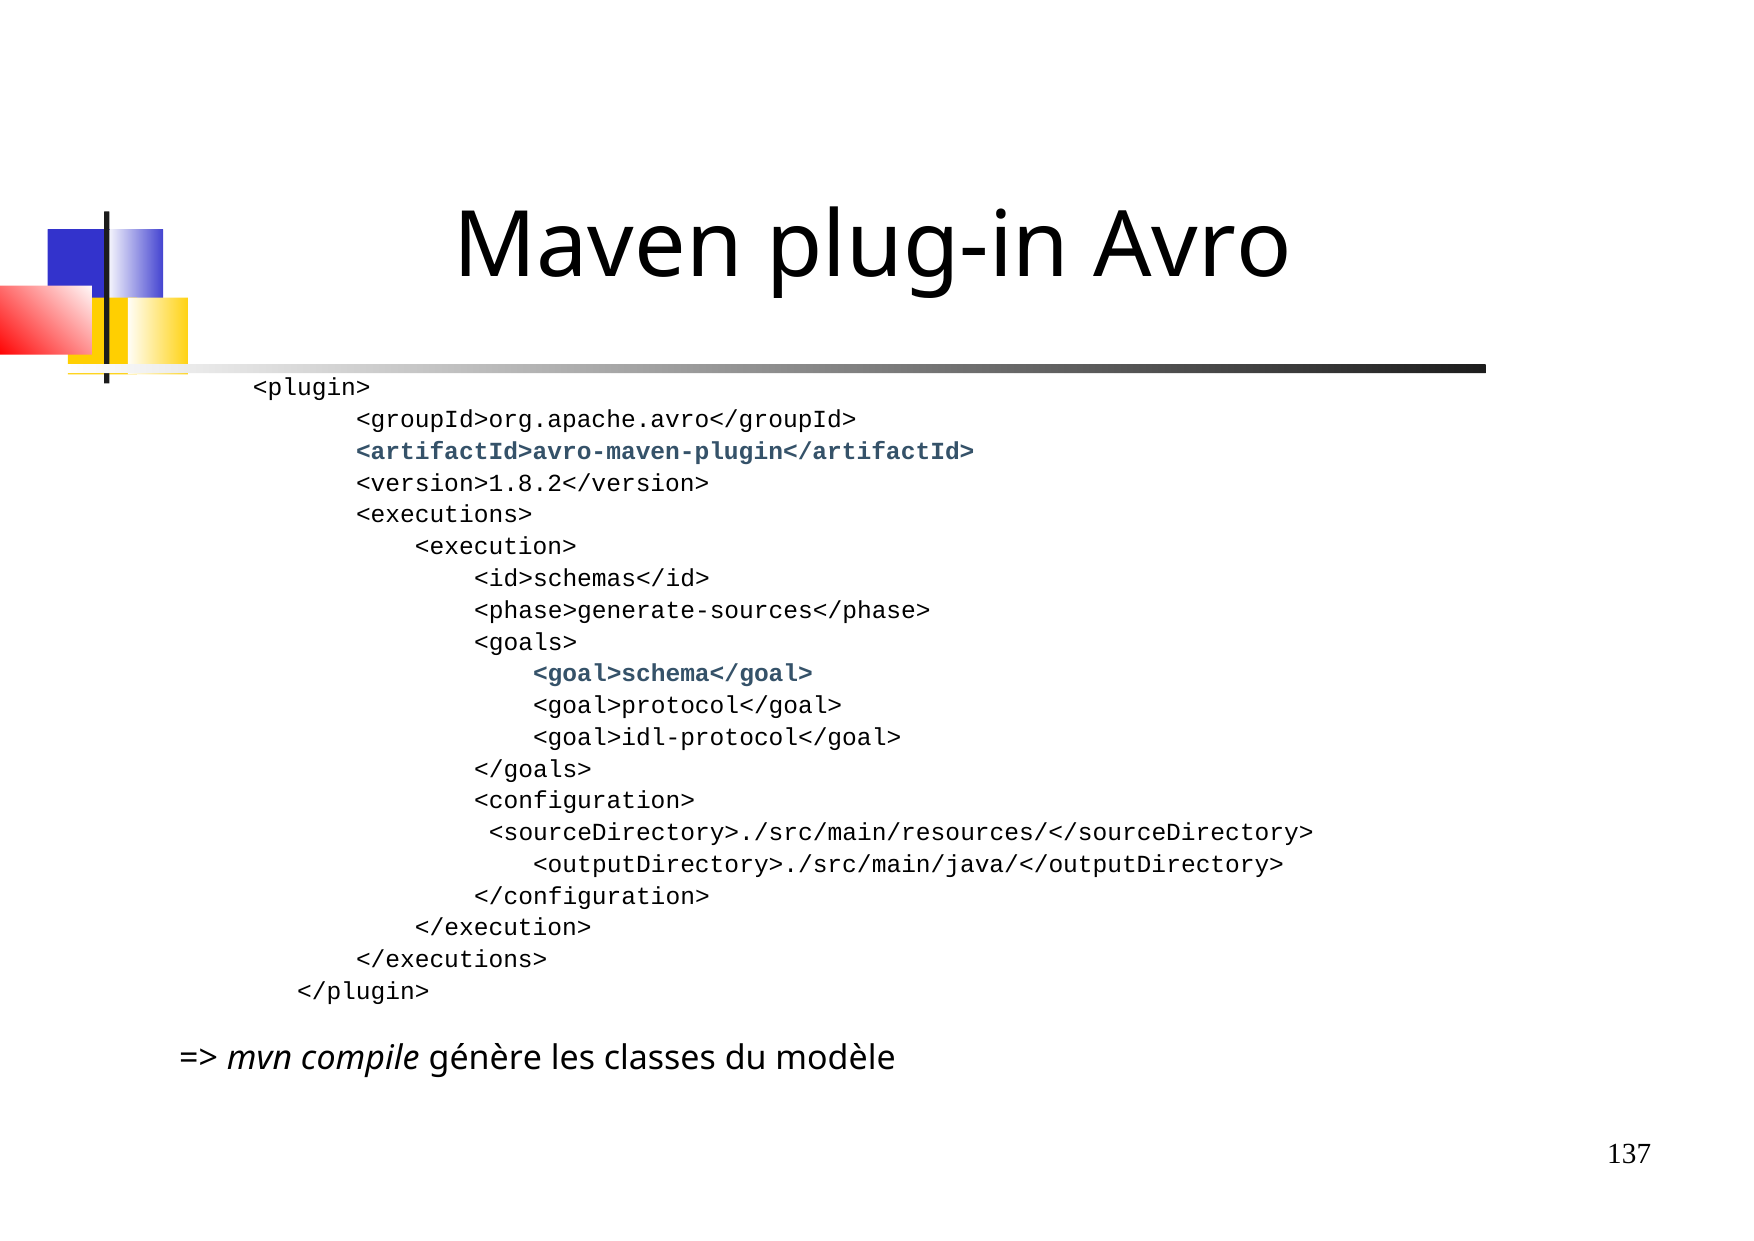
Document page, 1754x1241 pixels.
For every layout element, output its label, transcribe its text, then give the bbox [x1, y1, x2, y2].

list <plugin> <groupId>org.apache.avro</groupId> <artifactId>avro-maven-plugin</artifactId> <version>1.8.2</version> <executions> <execution> <id>schemas</id> <phase>generate-sources</phase> <goals> <goal>schema</goal> <goal>protocol</goal> <goal>idl-protocol</goal> </goals> <configuration> <sourceDirectory>./src/main/resources/</sourceDirectory> <outputDirectory>./src/main/java/</outputDirectory> </configuration> </execution> </executions> </plugin> => mvn compile génère les classes du modèle [179, 371, 1567, 1091]
title Maven plug-in Avro [179, 139, 1567, 351]
